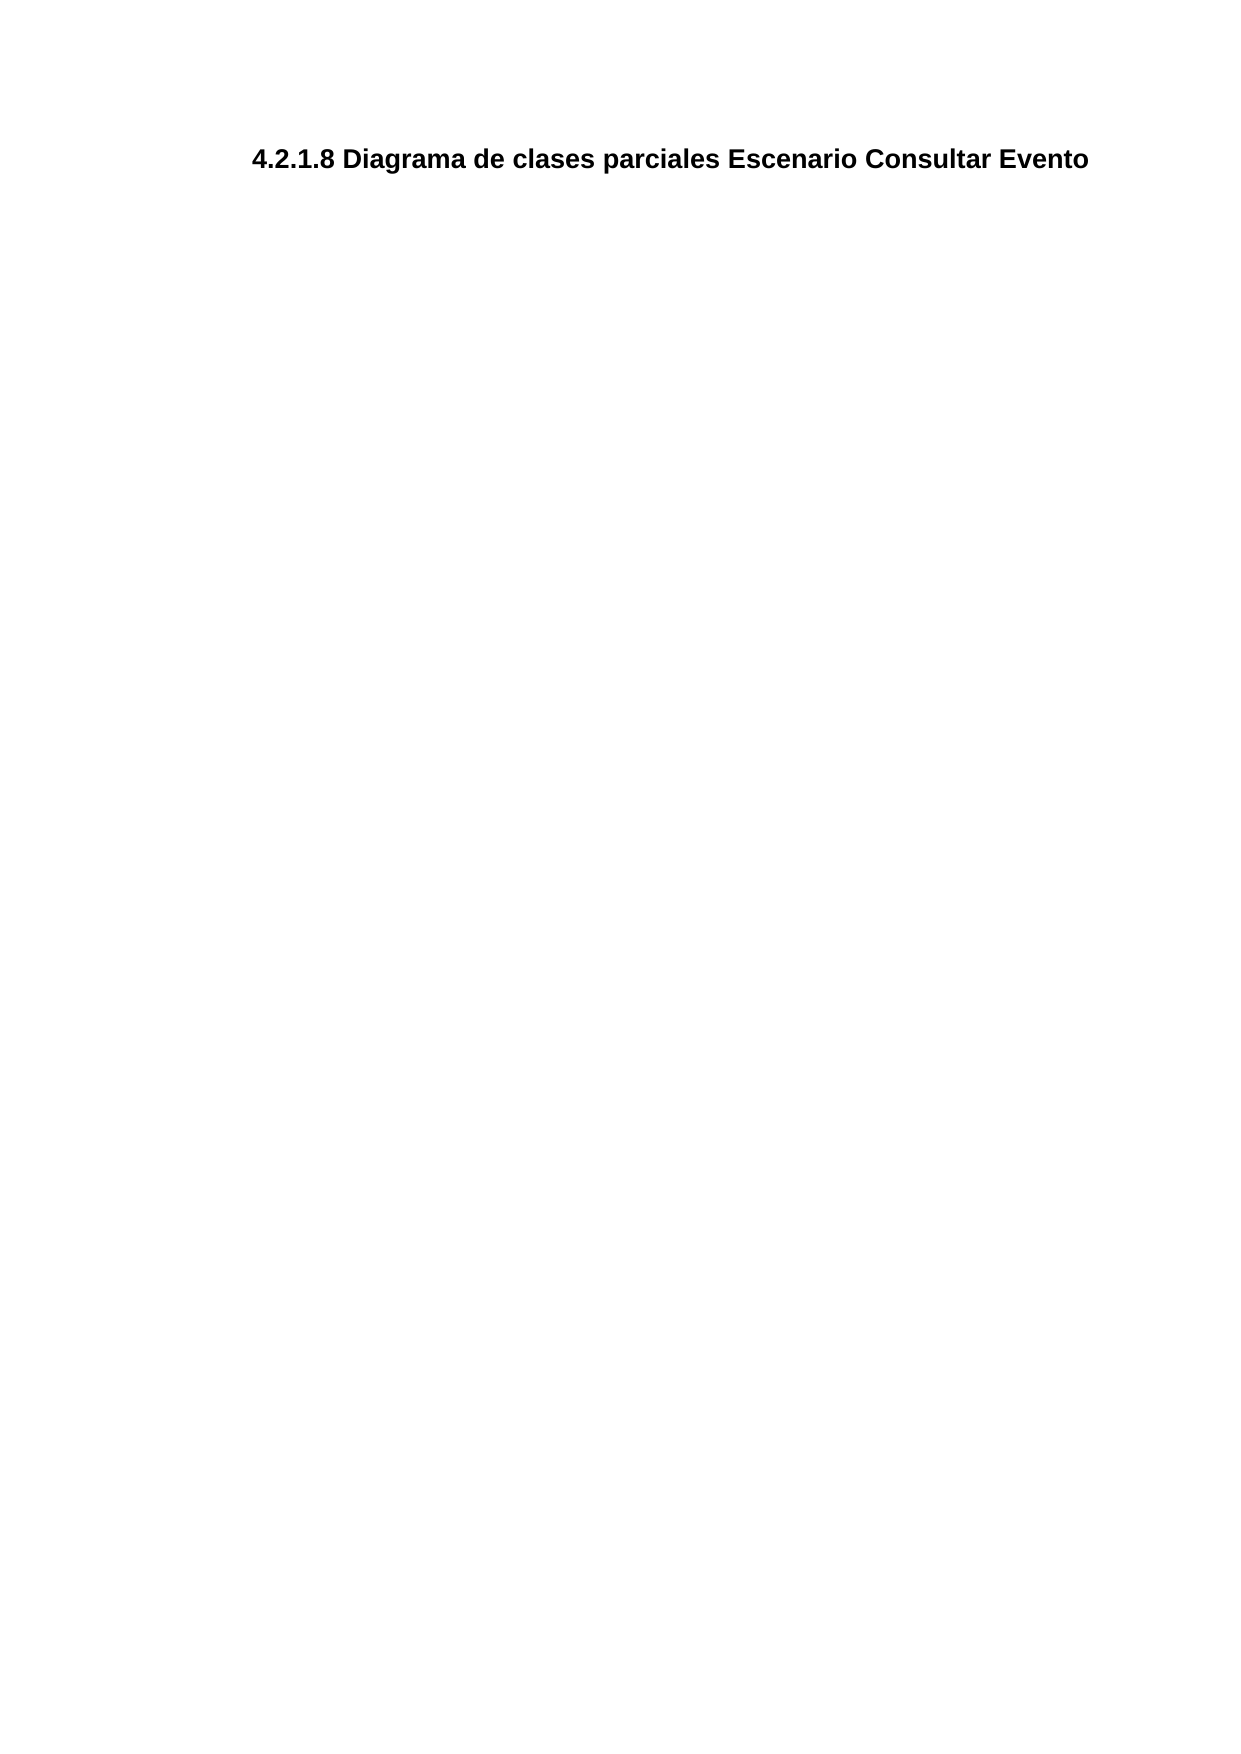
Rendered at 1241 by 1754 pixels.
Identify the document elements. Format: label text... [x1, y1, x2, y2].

list Diagrama de clases parciales Escenario Consultar Evento [244, 143, 1122, 174]
